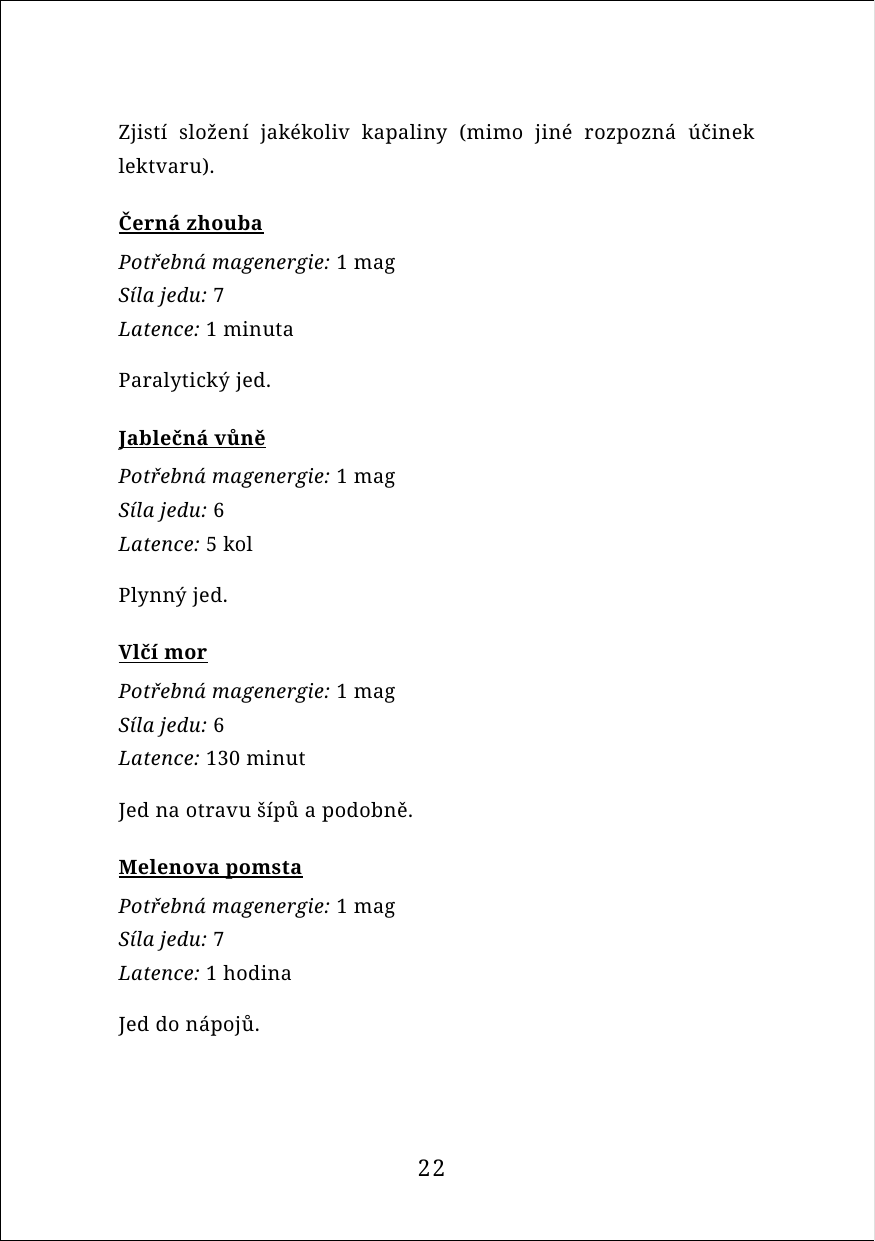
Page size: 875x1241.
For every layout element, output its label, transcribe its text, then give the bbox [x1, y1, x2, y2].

subtitle Vlčí mor [118, 638, 756, 666]
text Potřebná magenergie: 1 mag Síla jedu: 7 Latence: 1 hodina [118, 892, 756, 986]
text Jed do nápojů. [118, 1011, 756, 1038]
subtitle Jablečná vůně [118, 424, 756, 451]
text Plynný jed. [118, 581, 756, 608]
text Jed na otravu šípů a podobně. [118, 796, 756, 823]
text Potřebná magenergie: 1 mag Síla jedu: 6 Latence: 130 minut [118, 677, 756, 772]
text Paralytický jed. [118, 367, 756, 393]
text Potřebná magenergie: 1 mag Síla jedu: 7 Latence: 1 minuta [118, 248, 756, 342]
text Zjistí složení jakékoliv kapaliny (mimo jiné rozpozná účinek lektvaru). [118, 118, 756, 179]
subtitle Černá zhouba [118, 209, 756, 236]
subtitle Melenova pomsta [118, 853, 756, 880]
text Potřebná magenergie: 1 mag Síla jedu: 6 Latence: 5 kol [118, 463, 756, 557]
